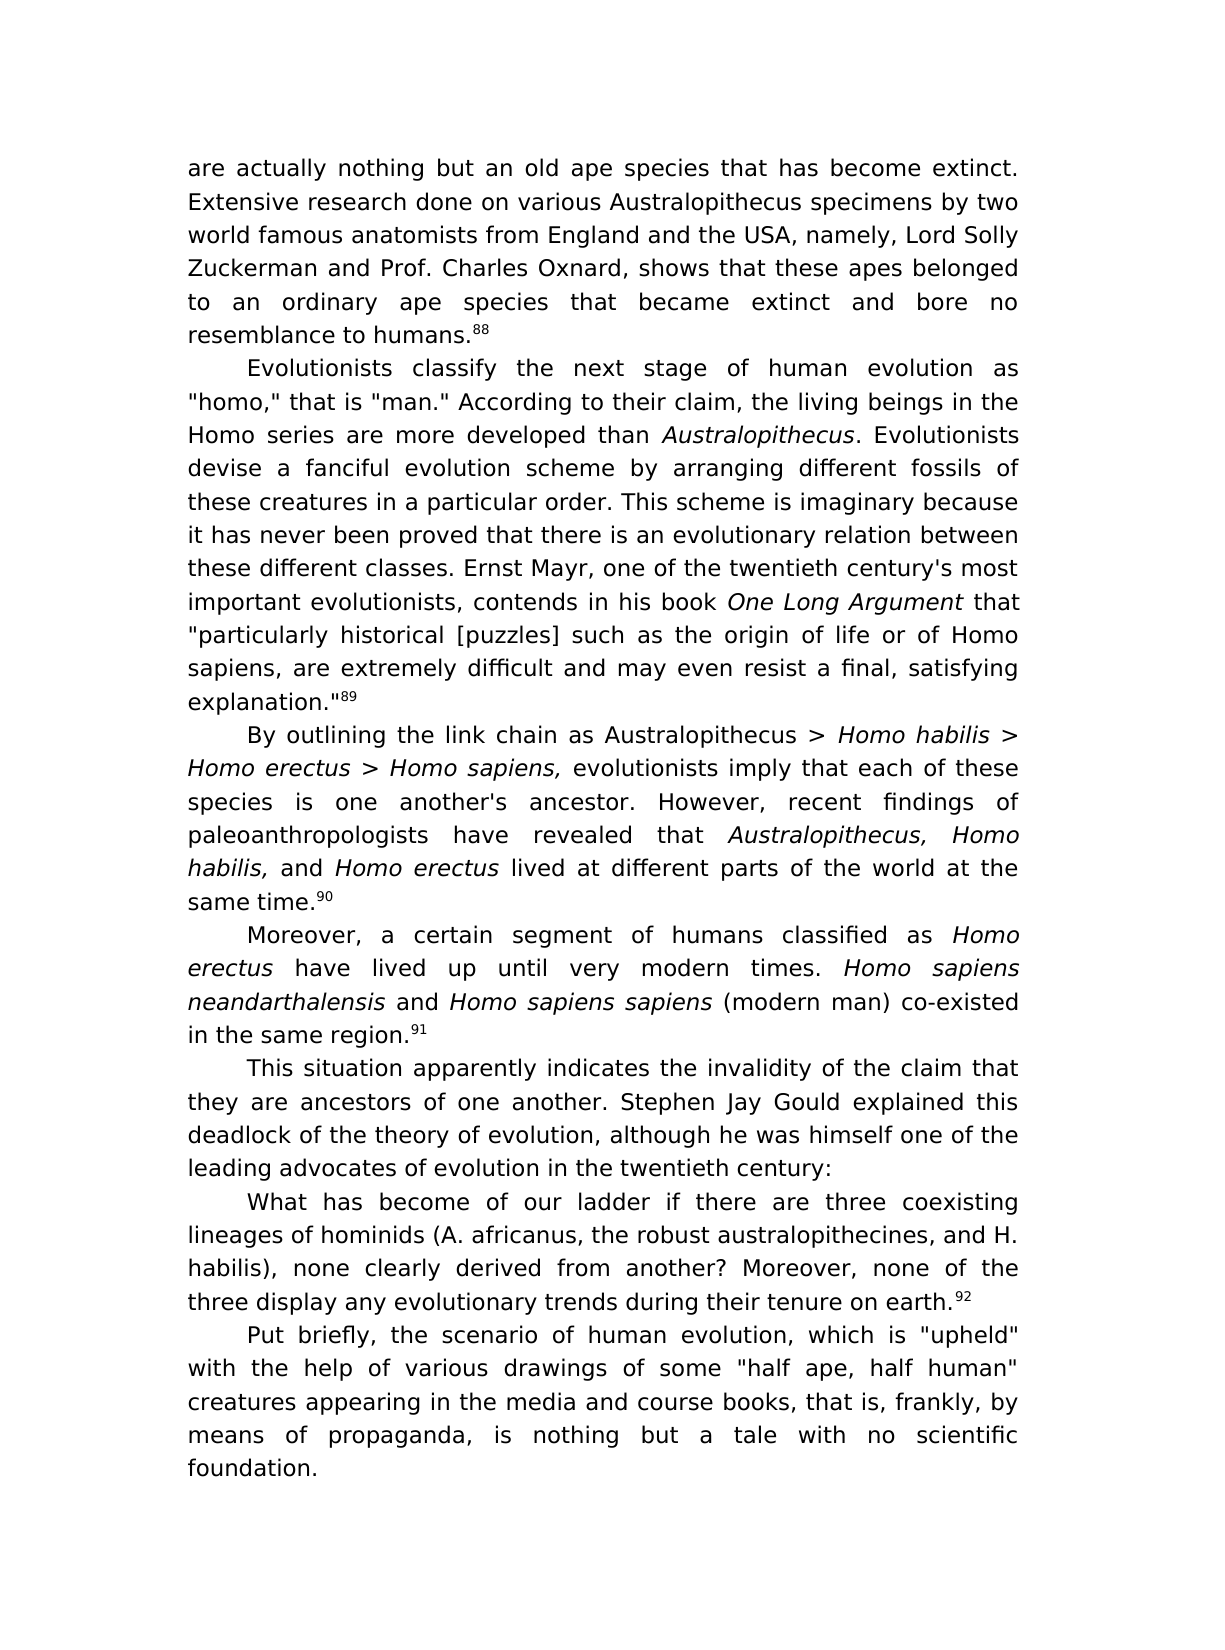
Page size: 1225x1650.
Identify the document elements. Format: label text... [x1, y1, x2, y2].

text Put briefly, the scenario of human evolution, which is "upheld" with the help of various drawings of some "half ape, half human" creatures appearing in the media and course books, that is, frankly, by means of propaganda, is nothing but a tale with no scientific foundation. [187, 1317, 1020, 1483]
text What has become of our ladder if there are three coexisting lineages of hominids (A. africanus, the robust australopithecines, and H. habilis), none clearly derived from another? Moreover, none of the three display any evolutionary trends during their tenure on earth.92 [187, 1183, 1020, 1317]
text Moreover, a certain segment of humans classified as Homo erectus have lived up until very modern times. Homo sapiens neandarthalensis and Homo sapiens sapiens (modern man) co-existed in the same region.91 [187, 917, 1020, 1050]
text are actually nothing but an old ape species that has become extinct. Extensive research done on various Australopithecus specimens by two world famous anatomists from England and the USA, namely, Lord Solly Zuckerman and Prof. Charles Oxnard, shows that these apes belonged to an ordinary ape species that became extinct and bore no resemblance to humans.88 [187, 150, 1020, 350]
text Evolutionists classify the next stage of human evolution as "homo," that is "man." According to their claim, the living beings in the Homo series are more developed than Australopithecus. Evolutionists devise a fanciful evolution scheme by arranging different fossils of these creatures in a particular order. This scheme is imaginary because it has never been proved that there is an evolutionary relation between these different classes. Ernst Mayr, one of the twentieth century's most important evolutionists, contends in his book One Long Argument that "particularly historical [puzzles] such as the origin of life or of Homo sapiens, are extremely difficult and may even resist a final, satisfying explanation."89 [187, 350, 1020, 717]
text By outlining the link chain as Australopithecus > Homo habilis > Homo erectus > Homo sapiens, evolutionists imply that each of these species is one another's ancestor. However, recent findings of paleoanthropologists have revealed that Australopithecus, Homo habilis, and Homo erectus lived at different parts of the world at the same time.90 [187, 717, 1020, 917]
text This situation apparently indicates the invalidity of the claim that they are ancestors of one another. Stephen Jay Gould explained this deadlock of the theory of evolution, although he was himself one of the leading advocates of evolution in the twentieth century: [187, 1050, 1020, 1183]
